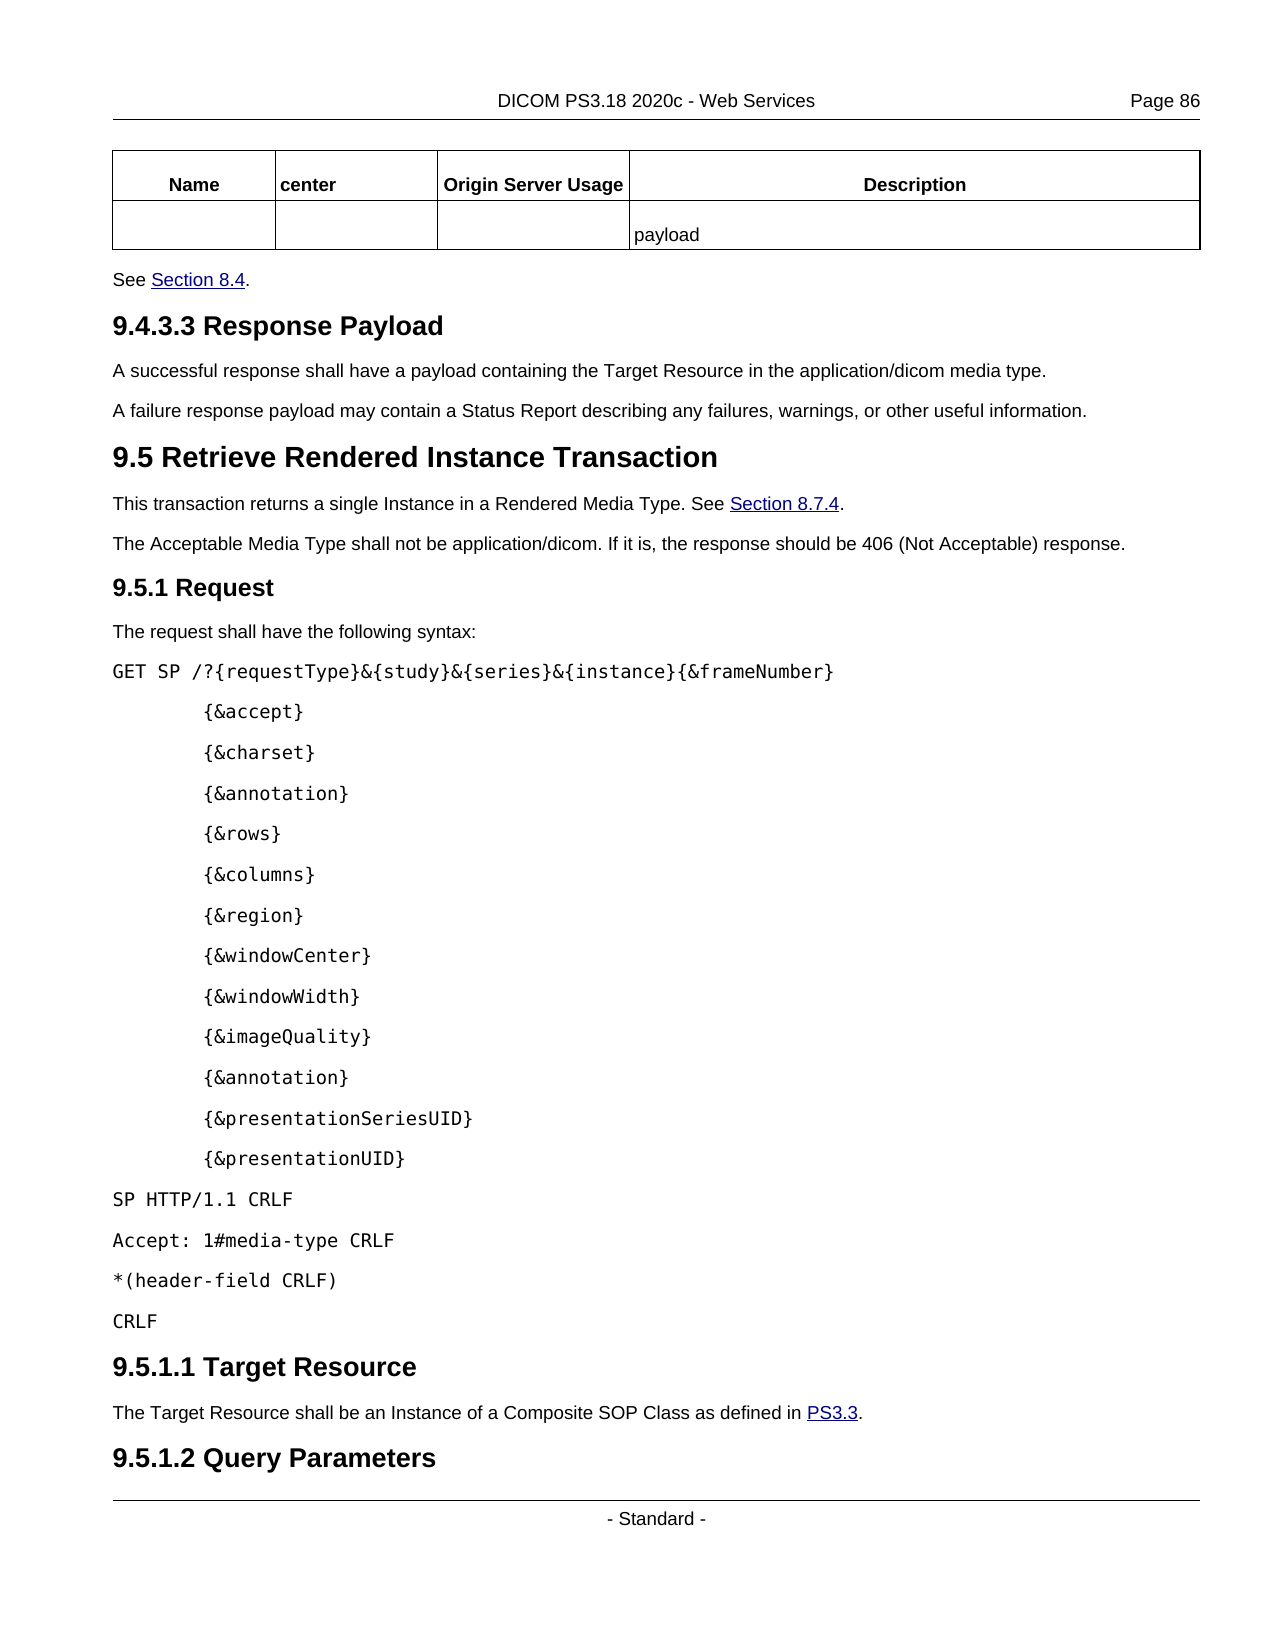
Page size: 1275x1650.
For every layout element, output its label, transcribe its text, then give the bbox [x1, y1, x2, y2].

text {&annotation} [112, 1067, 1200, 1089]
table_header Description [630, 151, 1199, 200]
text The Target Resource shall be an Instance of a Composite SOP Class as defined in PS3.3. [112, 1401, 1200, 1423]
table_cell [276, 201, 437, 249]
table_cell [438, 201, 629, 249]
text This transaction returns a single Instance in a Rendered Media Type. See Section 8.7.4. [112, 492, 1200, 514]
text {&accept} [112, 701, 1200, 723]
text 9.5.1.2 Query Parameters [112, 1442, 1200, 1473]
text {&windowWidth} [112, 986, 1200, 1008]
text CRLF [112, 1311, 1200, 1333]
text The request shall have the following syntax: [112, 621, 1200, 642]
text The Acceptable Media Type shall not be application/dicom. If it is, the response should be 406 (Not Acceptable) response. [112, 533, 1200, 554]
table_header center [276, 151, 437, 200]
table_header Name [113, 151, 275, 200]
text {&imageQuality} [112, 1026, 1200, 1048]
text GET SP /?{requestType}&{study}&{series}&{instance}{&frameNumber} [112, 661, 1200, 683]
text {&presentationUID} [112, 1148, 1200, 1170]
text {&presentationSeriesUID} [112, 1108, 1200, 1129]
text SP HTTP/1.1 CRLF [112, 1189, 1200, 1211]
text 9.5.1.1 Target Resource [112, 1351, 1200, 1383]
text A failure response payload may contain a Status Report describing any failures, warnings, or other useful information. [112, 400, 1200, 421]
text 9.5.1 Request [112, 573, 1200, 602]
text See Section 8.4. [112, 269, 1200, 291]
text {&region} [112, 904, 1200, 926]
text 9.5 Retrieve Rendered Instance Transaction [112, 440, 1200, 474]
text {&rows} [112, 823, 1200, 845]
text Accept: 1#media-type CRLF [112, 1229, 1200, 1251]
text {&charset} [112, 742, 1200, 764]
text 9.4.3.3 Response Payload [112, 309, 1200, 341]
text {&annotation} [112, 783, 1200, 804]
table_header Origin Server Usage [438, 151, 629, 200]
table_cell payload [630, 201, 1199, 249]
text *(header-field CRLF) [112, 1270, 1200, 1292]
text A successful response shall have a payload containing the Target Resource in the application/dicom media type. [112, 359, 1200, 381]
table_cell [113, 201, 275, 249]
text {&windowCenter} [112, 945, 1200, 967]
text {&columns} [112, 864, 1200, 886]
